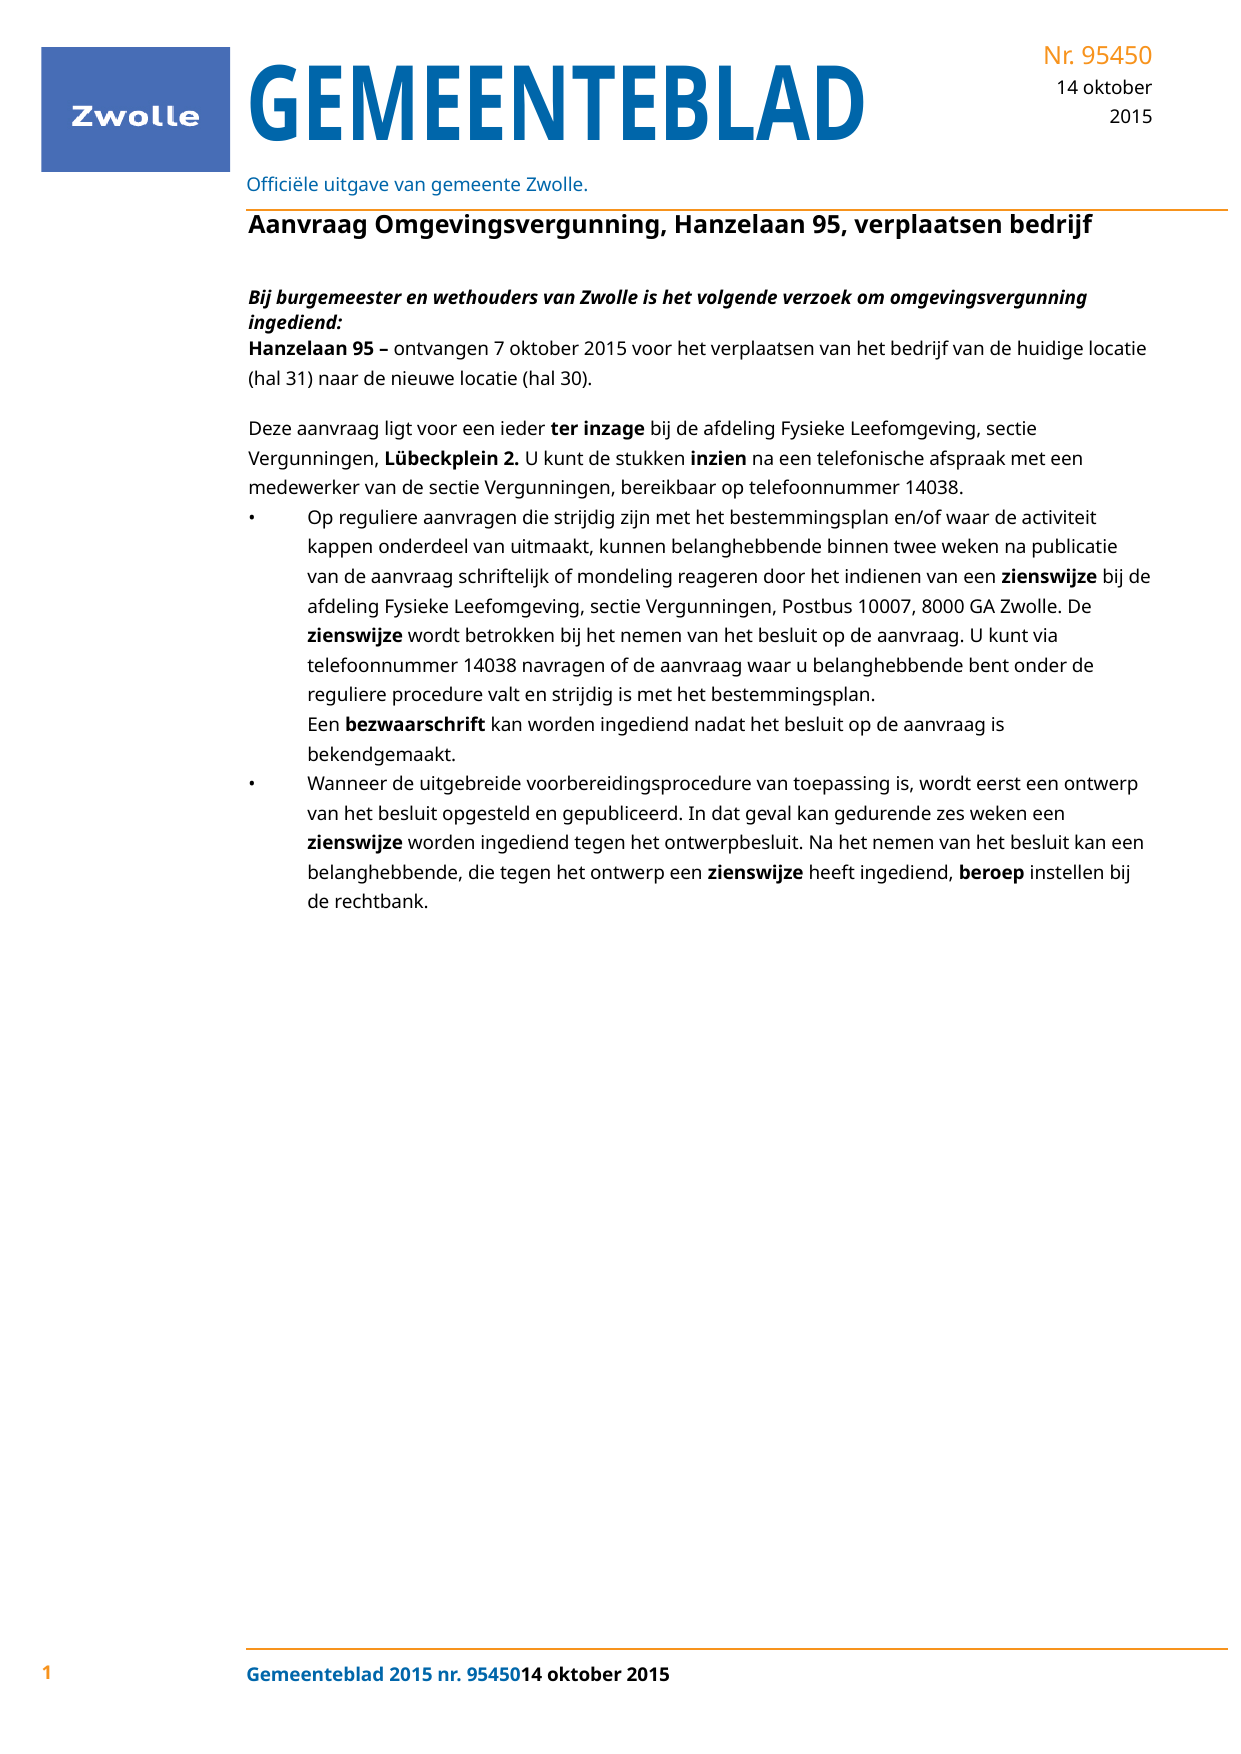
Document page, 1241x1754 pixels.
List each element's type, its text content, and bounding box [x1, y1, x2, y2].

text Deze aanvraag ligt voor een ieder ter inzage bij de afdeling Fysieke Leefomgeving, sectie Vergunningen, Lübeckplein 2. U kunt de stukken inzien na een telefonische afspraak met een medewerker van de sectie Vergunningen, bereikbaar op telefoonnummer 14038. [248, 415, 1152, 500]
text Aanvraag Omgevingsvergunning, Hanzelaan 95, verplaatsen bedrijf [248, 211, 1152, 241]
list Wanneer de uitgebreide voorbereidingsprocedure van toepassing is, wordt eerst een ontwerp van het besluit opgesteld en gepubliceerd. In dat geval kan gedurende zes weken een zienswijze worden ingediend tegen het ontwerpbesluit. Na het nemen van het besluit kan een belanghebbende, die tegen het ontwerp een zienswijze heeft ingediend, beroep instellen bij de rechtbank. [248, 770, 1152, 914]
text Bij burgemeester en wethouders van Zwolle is het volgende verzoek om omgevingsvergunning ingediend: [248, 284, 1152, 335]
text Hanzelaan 95 – ontvangen 7 oktober 2015 voor het verplaatsen van het bedrijf van de huidige locatie (hal 31) naar de nieuwe locatie (hal 30). [248, 335, 1152, 391]
list Een bezwaarschrift kan worden ingediend nadat het besluit op de aanvraag is bekendgemaakt. [248, 711, 1152, 766]
list Op reguliere aanvragen die strijdig zijn met het bestemmingsplan en/of waar de activiteit kappen onderdeel van uitmaakt, kunnen belanghebbende binnen twee weken na publicatie van de aanvraag schriftelijk of mondeling reageren door het indienen van een zienswijze bij de afdeling Fysieke Leefomgeving, sectie Vergunningen, Postbus 10007, 8000 GA Zwolle. De zienswijze wordt betrokken bij het nemen van het besluit op de aanvraag. U kunt via telefoonnummer 14038 navragen of de aanvraag waar u belanghebbende bent onder de reguliere procedure valt en strijdig is met het bestemmingsplan. [248, 504, 1152, 707]
picture [41, 47, 231, 172]
